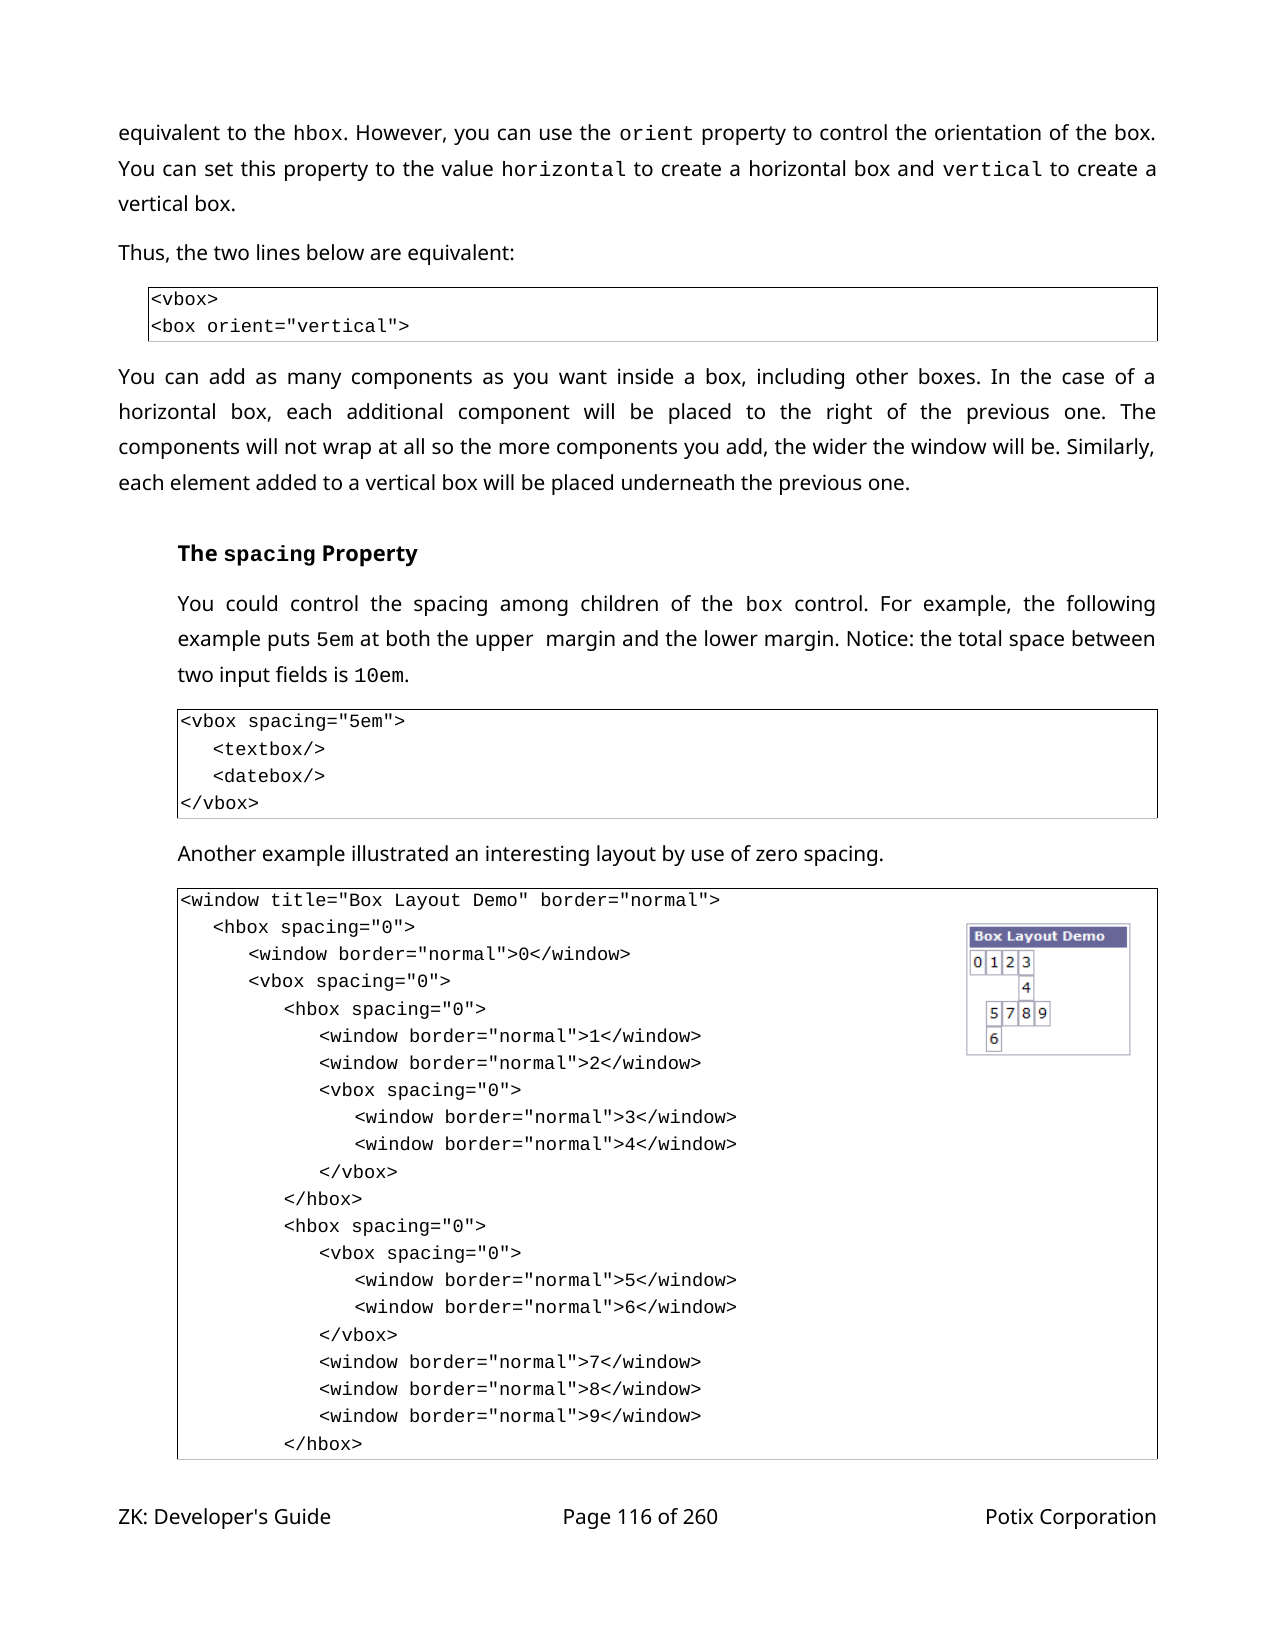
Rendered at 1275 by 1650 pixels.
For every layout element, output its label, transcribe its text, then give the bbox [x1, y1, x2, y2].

text </vbox> [178, 1323, 1157, 1347]
text <hbox spacing="0"> [178, 996, 964, 1021]
subtitle The spacing Property [177, 538, 1157, 568]
text <window border="normal">2</window> [178, 1051, 1157, 1075]
text <window border="normal">7</window> [178, 1350, 1157, 1374]
text <window title="Box Layout Demo" border="normal"> [178, 889, 1157, 912]
text You can add as many components as you want inside a box, including other boxes. In the case of a horizontal box, each additional component will be placed to the right of the previous one. The components will not wrap at all so the more components you add, the wider the window will be. Similarly, each element added to a vertical box will be placed underneath the previous one. [118, 362, 1157, 496]
text <window border="normal">1</window> [178, 1023, 964, 1048]
text Another example illustrated an interesting layout by use of zero spacing. [177, 839, 1157, 867]
text You could control the spacing among children of the box control. For example, the following example puts 5em at both the upper margin and the lower margin. Notice: the total space between two input fields is 10em. [177, 589, 1157, 689]
picture [964, 921, 1133, 1059]
text <vbox> [149, 288, 1157, 311]
text <vbox spacing="5em"> [178, 710, 1157, 733]
text <vbox spacing="0"> [178, 969, 964, 993]
text <vbox spacing="0"> [178, 1241, 1157, 1265]
text <window border="normal">3</window> [178, 1105, 1157, 1129]
text <window border="normal">9</window> [178, 1404, 1157, 1428]
text <vbox spacing="0"> [178, 1078, 1157, 1102]
text Thus, the two lines below are equivalent: [118, 238, 1157, 266]
text [1133, 996, 1157, 1021]
text <window border="normal">8</window> [178, 1377, 1157, 1401]
text <window border="normal">5</window> [178, 1268, 1157, 1292]
text equivalent to the hbox. However, you can use the orient property to control the orientation of the box. You can set this property to the value horizontal to create a horizontal box and vertical to create a vertical box. [118, 118, 1157, 217]
text <datebox/> [178, 764, 1157, 788]
text <window border="normal">4</window> [178, 1132, 1157, 1157]
text <hbox spacing="0"> [178, 915, 1157, 939]
text </vbox> [178, 1159, 1157, 1184]
text </hbox> [178, 1187, 1157, 1211]
text <box orient="vertical"> [149, 314, 1157, 341]
text [1133, 969, 1157, 993]
text <hbox spacing="0"> [178, 1214, 1157, 1238]
text </vbox> [178, 791, 1157, 818]
text </hbox> [178, 1431, 1157, 1459]
text <textbox/> [178, 736, 1157, 761]
text <window border="normal">6</window> [178, 1295, 1157, 1320]
text <window border="normal">0</window> [178, 942, 964, 966]
